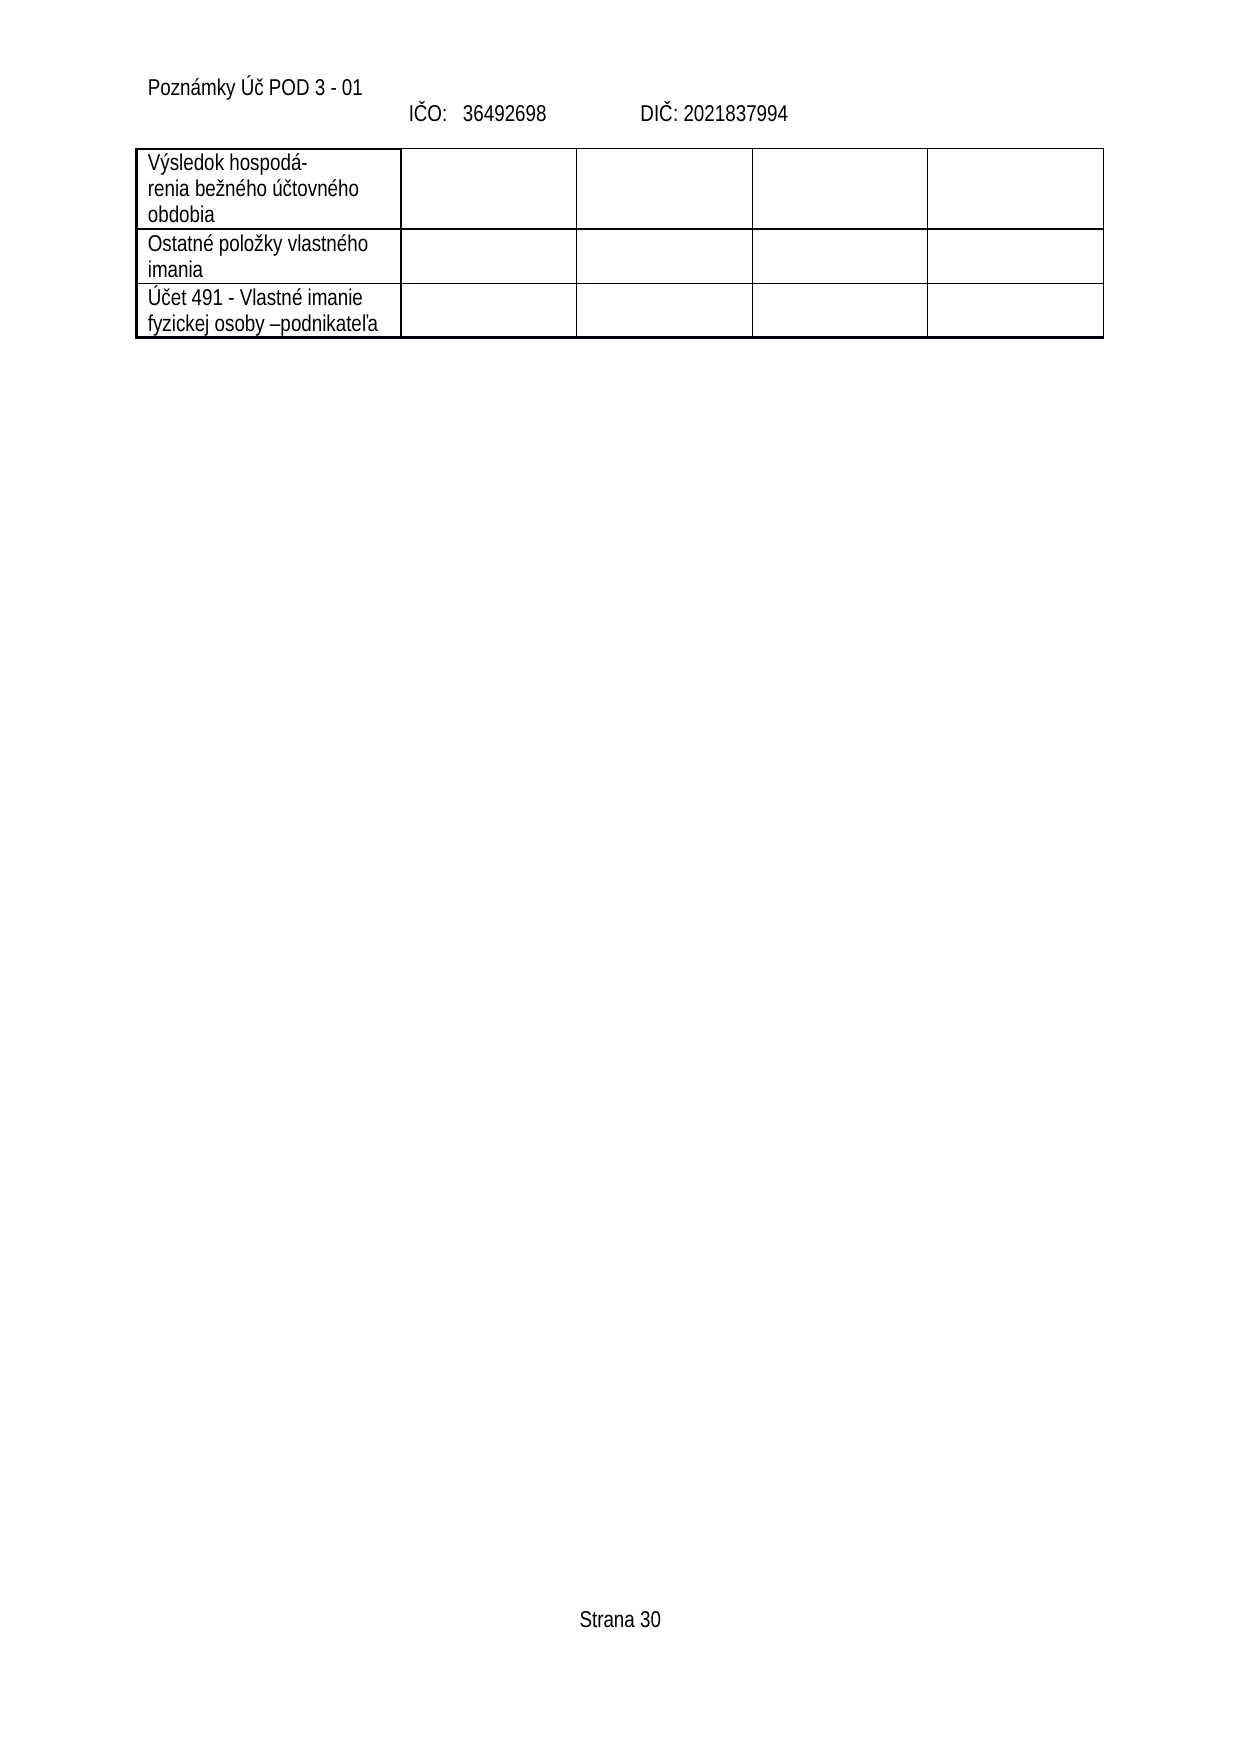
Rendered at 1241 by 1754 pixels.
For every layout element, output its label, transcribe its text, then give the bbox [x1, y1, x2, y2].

table_cell [928, 149, 1103, 228]
table_cell [753, 284, 927, 336]
table_cell [577, 284, 752, 336]
table_cell Výsledok hospodá-renia bežného účtovného obdobia [138, 150, 400, 228]
table_cell [753, 230, 927, 283]
table_cell [402, 284, 576, 336]
table_cell [928, 230, 1103, 283]
table_cell [577, 149, 752, 228]
table_cell [577, 230, 752, 283]
table_cell [928, 284, 1103, 336]
table_cell Účet 491 - Vlastné imanie fyzickej osoby –podnikateľa [138, 284, 400, 336]
table_cell Ostatné položky vlastného imania [138, 230, 400, 283]
table_cell [753, 149, 927, 228]
table_cell [402, 230, 576, 283]
table_cell [402, 149, 576, 228]
